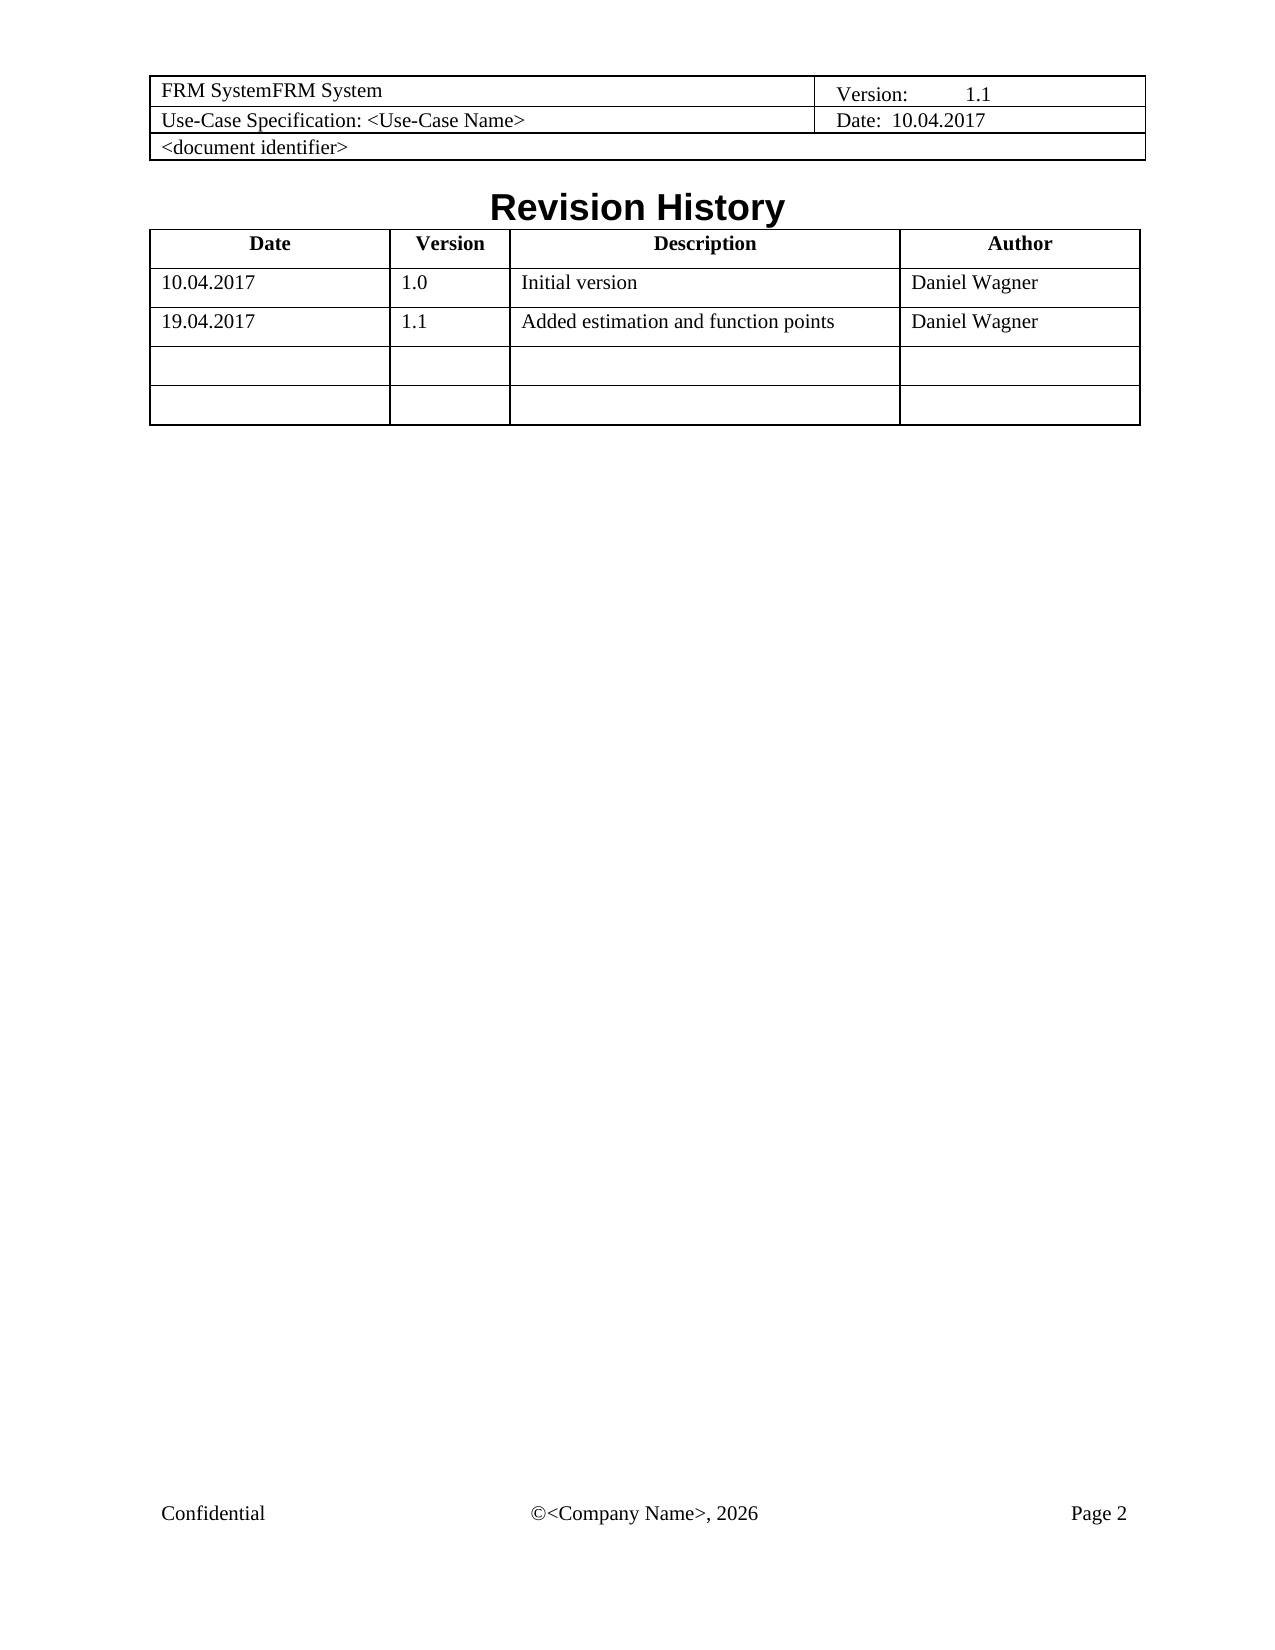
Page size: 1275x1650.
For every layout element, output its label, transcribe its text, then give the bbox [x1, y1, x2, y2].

table_header Version [391, 230, 509, 268]
table_cell [151, 386, 389, 424]
table_cell Daniel Wagner [901, 308, 1139, 346]
table_cell [511, 386, 899, 424]
table_cell [901, 386, 1139, 424]
table_cell Daniel Wagner [901, 269, 1139, 307]
title Revision History [150, 185, 1125, 228]
table_cell [391, 386, 509, 424]
table_cell 10.04.2017 [151, 269, 389, 307]
table_cell Initial version [511, 269, 899, 307]
table_cell 1.0 [391, 269, 509, 307]
table_cell Added estimation and function points [511, 308, 899, 346]
table_cell [151, 347, 389, 385]
table_cell [511, 347, 899, 385]
table_cell 1.1 [391, 308, 509, 346]
table_header Author [901, 230, 1139, 268]
table_header Date [151, 230, 389, 268]
table_cell [391, 347, 509, 385]
table_cell 19.04.2017 [151, 308, 389, 346]
table_header Description [511, 230, 899, 268]
table_cell [901, 347, 1139, 385]
